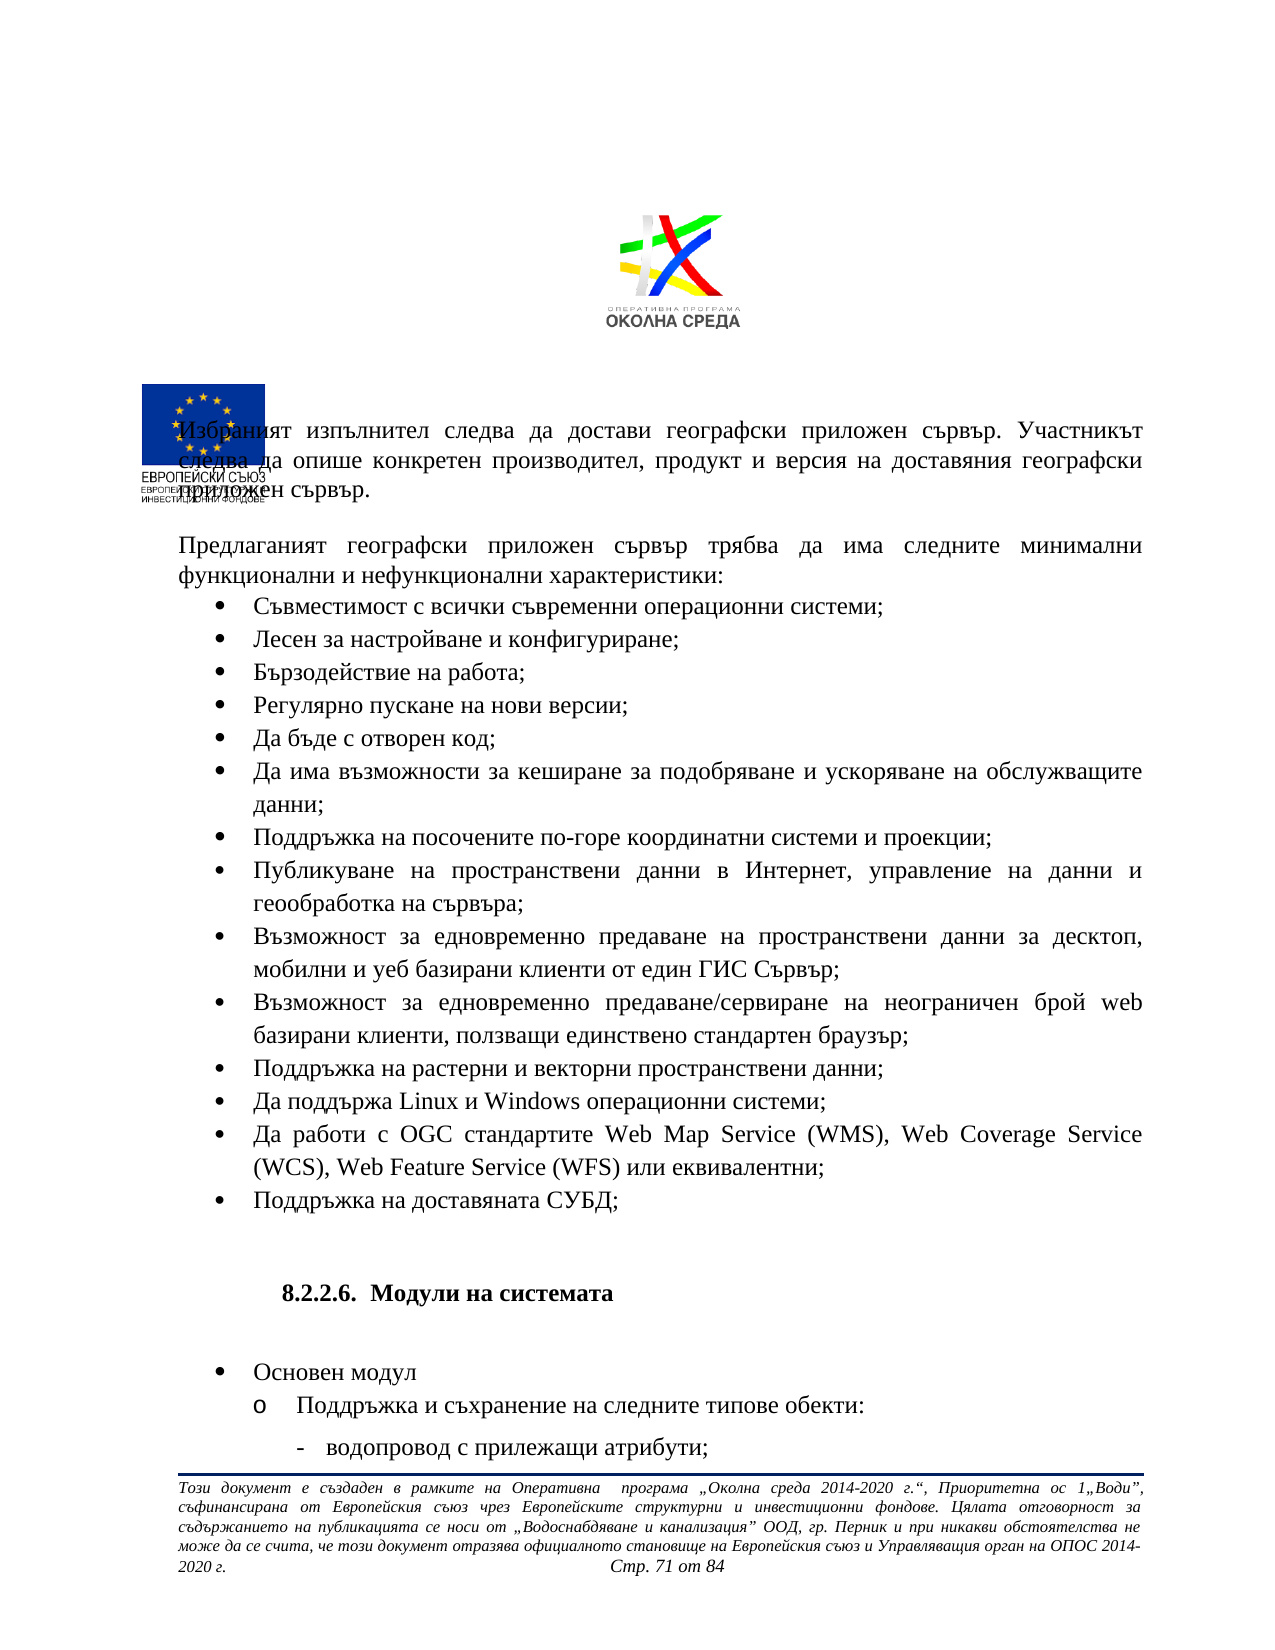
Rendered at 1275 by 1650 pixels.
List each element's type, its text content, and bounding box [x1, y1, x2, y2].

list Съвместимост с всички съвременни операционни системи; [216, 591, 1144, 620]
list Поддръжка на доставяната СУБД; [216, 1185, 1144, 1214]
list Бързодействие на работа; [216, 657, 1144, 686]
list Поддръжка и съхранение на следните типове обекти: [252, 1390, 1144, 1421]
list Поддръжка на посочените по-горе координатни системи и проекции; [216, 822, 1144, 851]
list Да поддържа Linux и Windows операционни системи; [216, 1086, 1144, 1115]
list Основен модул [216, 1357, 1144, 1386]
list Възможност за едновременно предаване на пространствени данни за десктоп, мобилни и уеб базирани клиенти от един ГИС Сървър; [216, 921, 1144, 983]
list водопровод с прилежащи атрибути; [296, 1432, 1144, 1461]
list Да бъде с отворен код; [216, 723, 1144, 752]
list Поддръжка на растерни и векторни пространствени данни; [216, 1053, 1144, 1082]
list Да работи с OGC стандартите Web Map Service (WMS), Web Coverage Service (WCS), Web Feature Service (WFS) или еквивалентни; [216, 1119, 1144, 1181]
text Избраният изпълнител следва да достави географски приложен сървър. Участникът следва да опише конкретен производител, продукт и версия на доставяния географски приложен сървър. [178, 415, 1144, 503]
list Лесен за настройване и конфигуриране; [216, 624, 1144, 653]
list Възможност за едновременно предаване/сервиране на неограничен брой web базирани клиенти, ползващи единствено стандартен браузър; [216, 987, 1144, 1049]
list Регулярно пускане на нови версии; [216, 690, 1144, 719]
list Модули на системата [282, 1278, 1144, 1307]
list Публикуване на пространствени данни в Интернет, управление на данни и геообработка на сървъра; [216, 855, 1144, 917]
list Да има възможности за кеширане за подобряване и ускоряване на обслужващите данни; [216, 756, 1144, 818]
text Предлаганият географски приложен сървър трябва да има следните минимални функционални и нефункционални характеристики: [178, 530, 1144, 589]
